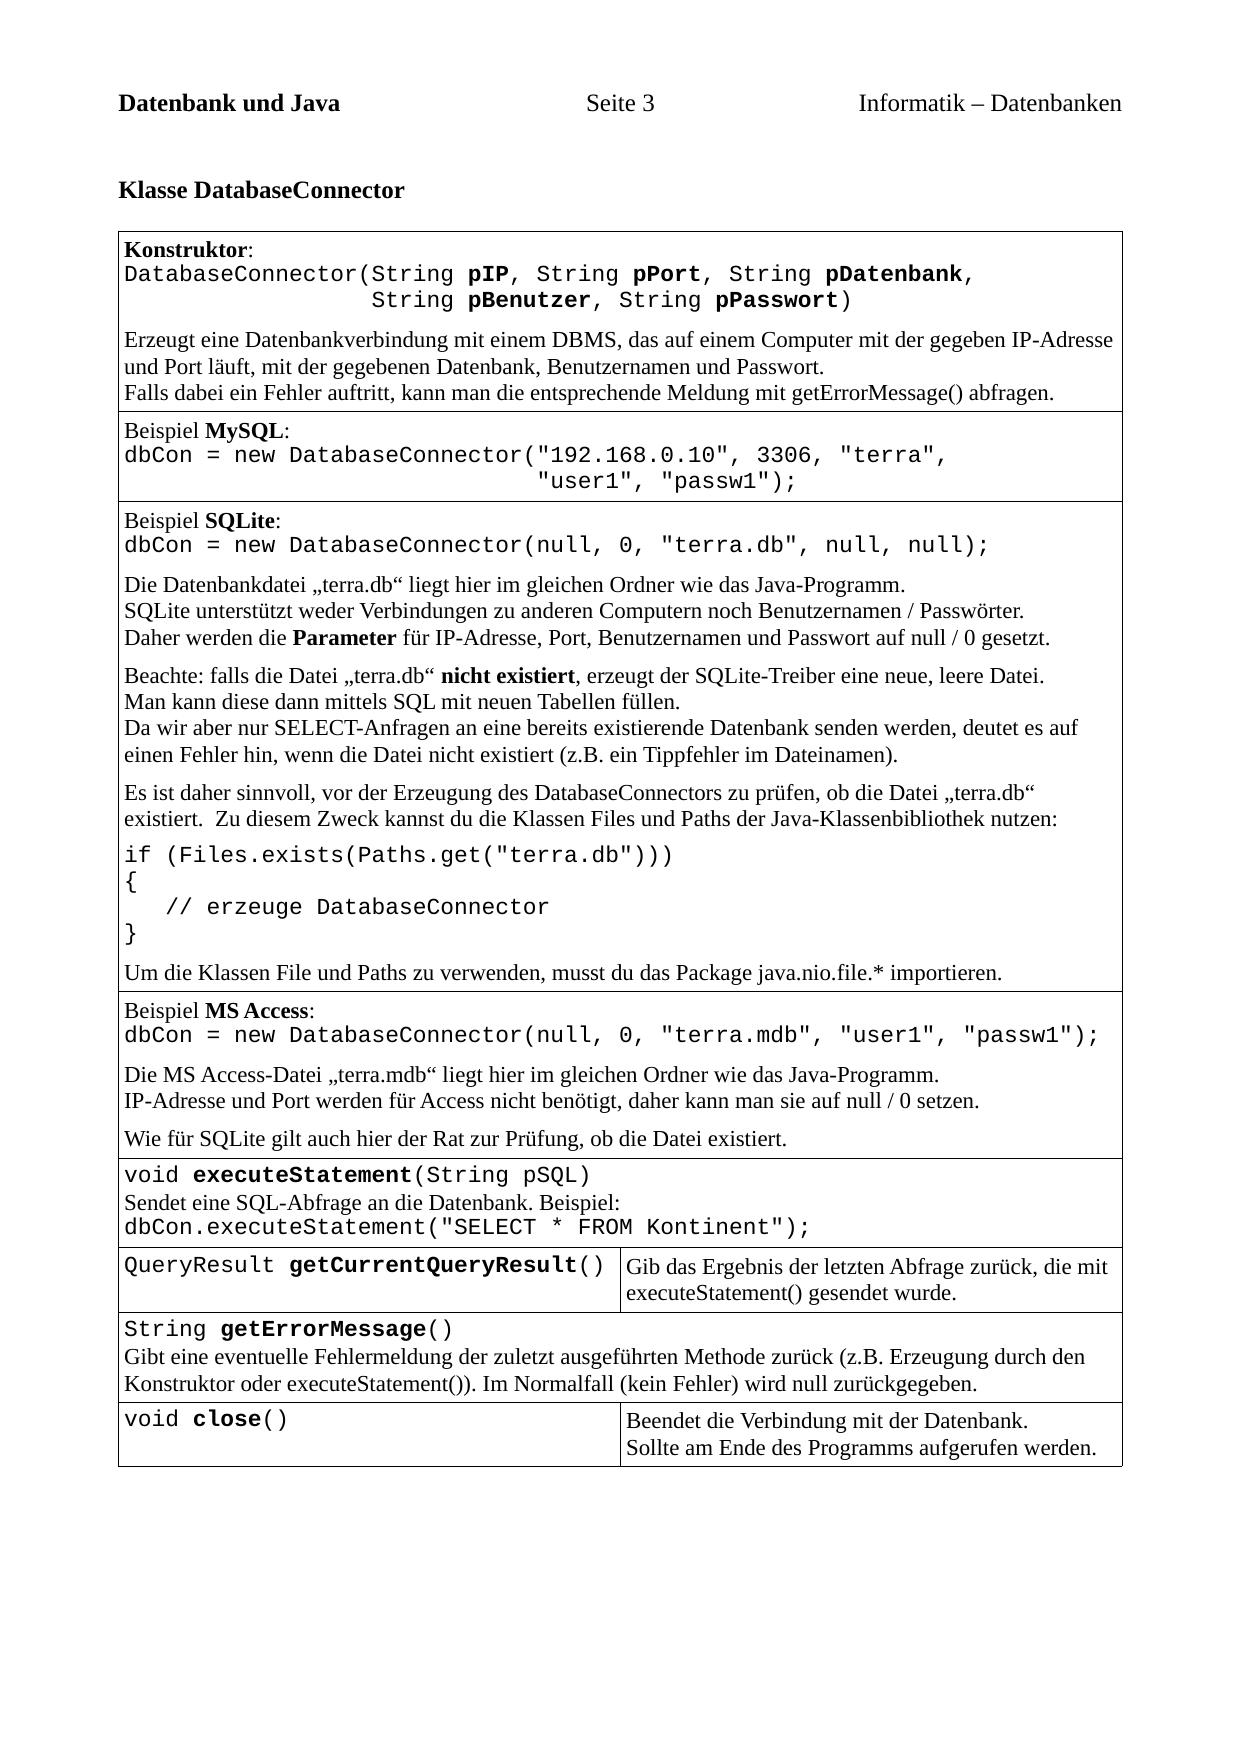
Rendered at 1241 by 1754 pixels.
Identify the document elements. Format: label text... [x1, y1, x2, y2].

table_header Konstruktor: DatabaseConnector(String pIP, String pPort, String pDatenbank, String pBenutzer, String pPasswort) Erzeugt eine Datenbankverbindung mit einem DBMS, das auf einem Computer mit der gegeben IP-Adresse und Port läuft, mit der gegebenen Datenbank, Benutzernamen und Passwort. Falls dabei ein Fehler auftritt, kann man die entsprechende Meldung mit getErrorMessage() abfragen. [119, 232, 1122, 411]
text Klasse DatabaseConnector [118, 176, 1122, 204]
table_cell String getErrorMessage() Gibt eine eventuelle Fehlermeldung der zuletzt ausgeführten Methode zurück (z.B. Erzeugung durch den Konstruktor oder executeStatement()). Im Normalfall (kein Fehler) wird null zurückgegeben. [119, 1313, 1122, 1402]
table_cell Beendet die Verbindung mit der Datenbank. Sollte am Ende des Programms aufgerufen werden. [621, 1403, 1122, 1466]
table_cell Beispiel SQLite: dbCon = new DatabaseConnector(null, 0, "terra.db", null, null); Die Datenbankdatei „terra.db“ liegt hier im gleichen Ordner wie das Java-Programm. SQLite unterstützt weder Verbindungen zu anderen Computern noch Benutzernamen / Passwörter. Daher werden die Parameter für IP-Adresse, Port, Benutzernamen und Passwort auf null / 0 gesetzt. Beachte: falls die Datei „terra.db“ nicht existiert, erzeugt der SQLite-Treiber eine neue, leere Datei. Man kann diese dann mittels SQL mit neuen Tabellen füllen. Da wir aber nur SELECT-Anfragen an eine bereits existierende Datenbank senden werden, deutet es auf einen Fehler hin, wenn die Datei nicht existiert (z.B. ein Tippfehler im Dateinamen). Es ist daher sinnvoll, vor der Erzeugung des DatabaseConnectors zu prüfen, ob die Datei „terra.db“ existiert. Zu diesem Zweck kannst du die Klassen Files und Paths der Java-Klassenbibliothek nutzen: if (Files.exists(Paths.get("terra.db"))) { // erzeuge DatabaseConnector } Um die Klassen File und Paths zu verwenden, musst du das Package java.nio.file.* importieren. [119, 502, 1122, 991]
table_cell Beispiel MS Access: dbCon = new DatabaseConnector(null, 0, "terra.mdb", "user1", "passw1"); Die MS Access-Datei „terra.mdb“ liegt hier im gleichen Ordner wie das Java-Programm. IP-Adresse und Port werden für Access nicht benötigt, daher kann man sie auf null / 0 setzen. Wie für SQLite gilt auch hier der Rat zur Prüfung, ob die Datei existiert. [119, 992, 1122, 1157]
table_cell Gib das Ergebnis der letzten Abfrage zurück, die mit executeStatement() gesendet wurde. [621, 1248, 1122, 1312]
table_cell void close() [119, 1403, 620, 1466]
table_cell QueryResult getCurrentQueryResult() [119, 1248, 620, 1312]
table_cell Beispiel MySQL: dbCon = new DatabaseConnector("192.168.0.10", 3306, "terra", "user1", "passw1"); [119, 412, 1122, 501]
table_cell void executeStatement(String pSQL) Sendet eine SQL-Abfrage an die Datenbank. Beispiel: dbCon.executeStatement("SELECT * FROM Kontinent"); [119, 1159, 1122, 1247]
